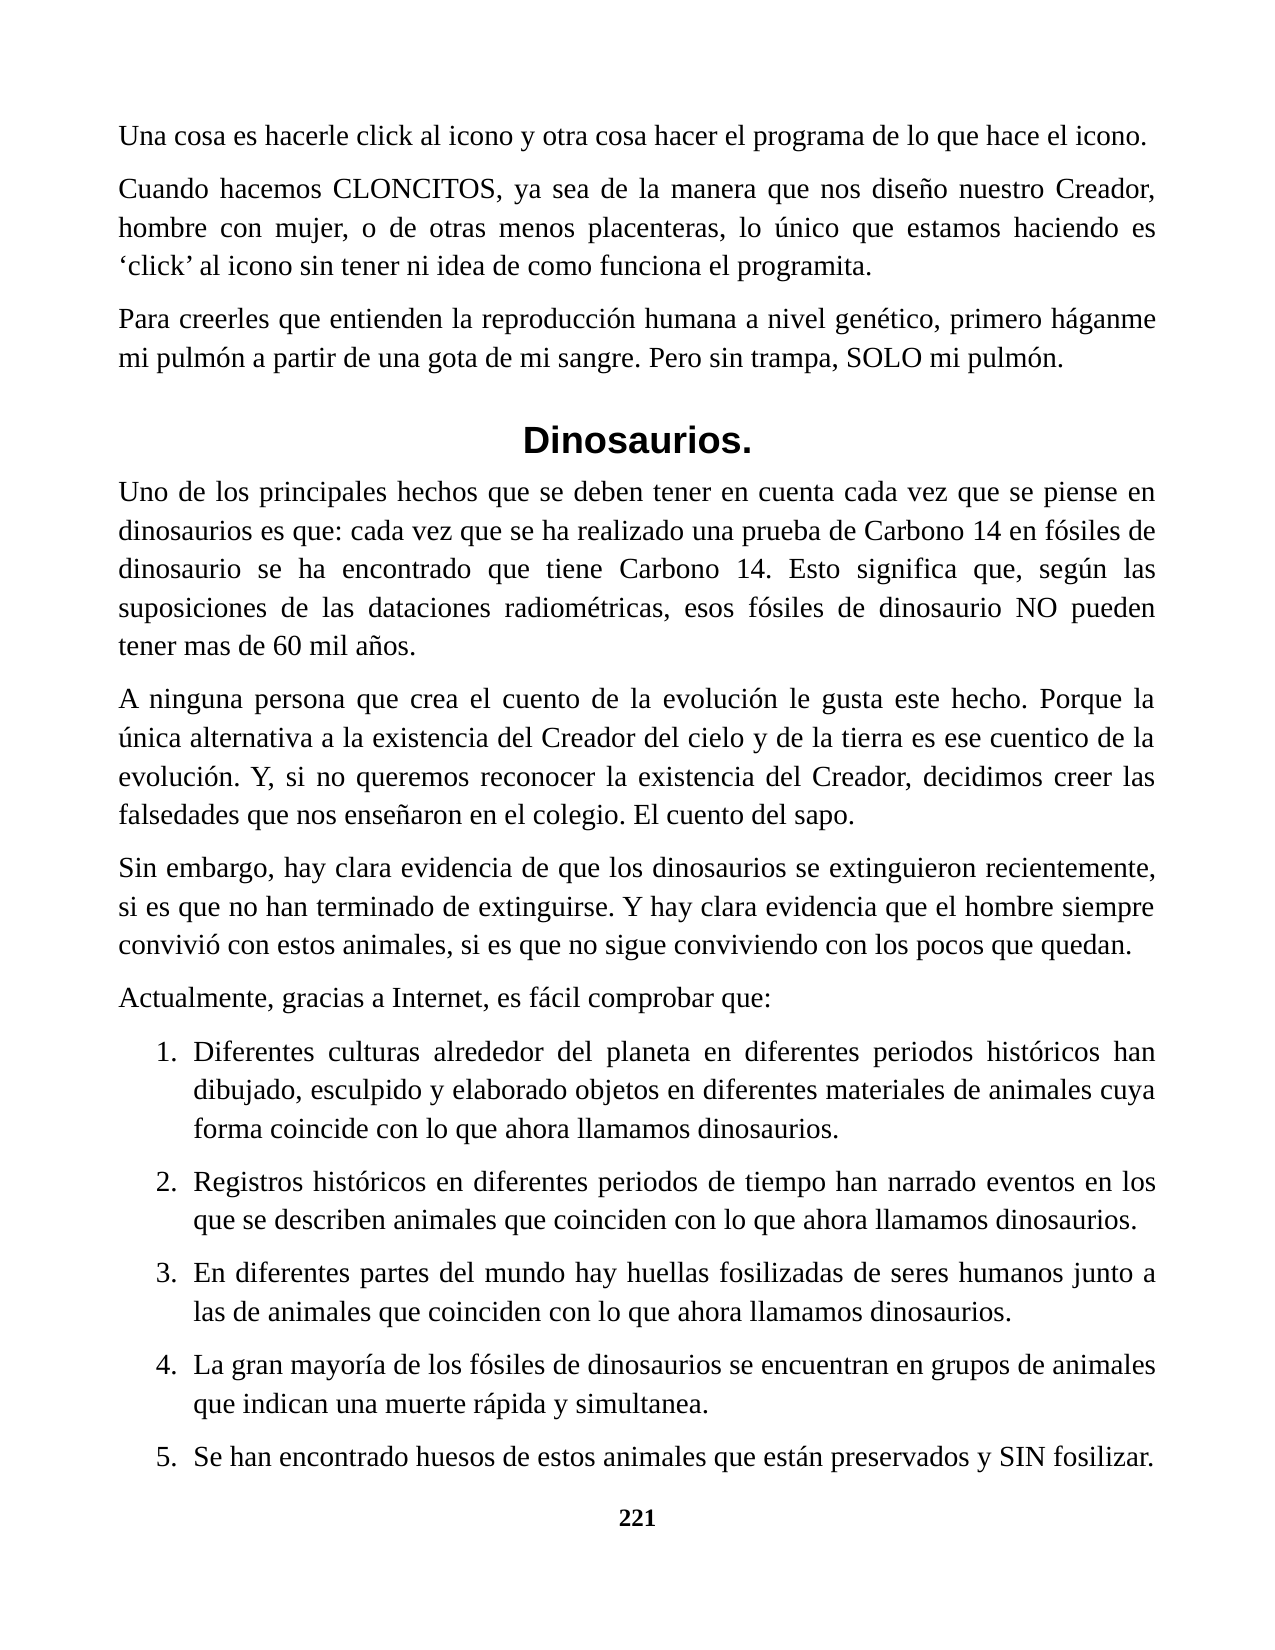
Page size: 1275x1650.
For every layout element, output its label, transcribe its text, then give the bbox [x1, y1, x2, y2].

text Una cosa es hacerle click al icono y otra cosa hacer el programa de lo que hace el icono. [118, 118, 1157, 152]
text Para creerles que entienden la reproducción humana a nivel genético, primero háganme mi pulmón a partir de una gota de mi sangre. Pero sin trampa, SOLO mi pulmón. [118, 301, 1157, 373]
list Diferentes culturas alrededor del planeta en diferentes periodos históricos han dibujado, esculpido y elaborado objetos en diferentes materiales de animales cuya forma coincide con lo que ahora llamamos dinosaurios. [156, 1034, 1157, 1144]
text Cuando hacemos CLONCITOS, ya sea de la manera que nos diseño nuestro Creador, hombre con mujer, o de otras menos placenteras, lo único que estamos haciendo es ‘click’ al icono sin tener ni idea de como funciona el programita. [118, 171, 1157, 282]
text Sin embargo, hay clara evidencia de que los dinosaurios se extinguieron recientemente, si es que no han terminado de extinguirse. Y hay clara evidencia que el hombre siempre convivió con estos animales, si es que no sigue conviviendo con los pocos que quedan. [118, 850, 1157, 961]
list Se han encontrado huesos de estos animales que están preservados y SIN fosilizar. [156, 1439, 1157, 1472]
list Registros históricos en diferentes periodos de tiempo han narrado eventos en los que se describen animales que coinciden con lo que ahora llamamos dinosaurios. [156, 1164, 1157, 1236]
text Actualmente, gracias a Internet, es fácil comprobar que: [118, 981, 1157, 1014]
text A ninguna persona que crea el cuento de la evolución le gusta este hecho. Porque la única alternativa a la existencia del Creador del cielo y de la tierra es ese cuentico de la evolución. Y, si no queremos reconocer la existencia del Creador, decidimos creer las falsedades que nos enseñaron en el colegio. El cuento del sapo. [118, 682, 1157, 831]
list La gran mayoría de los fósiles de dinosaurios se encuentran en grupos de animales que indican una muerte rápida y simultanea. [156, 1347, 1157, 1419]
text Uno de los principales hechos que se deben tener en cuenta cada vez que se piense en dinosaurios es que: cada vez que se ha realizado una prueba de Carbono 14 en fósiles de dinosaurio se ha encontrado que tiene Carbono 14. Esto significa que, según las suposiciones de las dataciones radiométricas, esos fósiles de dinosaurio NO pueden tener mas de 60 mil años. [118, 474, 1157, 662]
subtitle Dinosaurios. [118, 418, 1157, 462]
list En diferentes partes del mundo hay huellas fosilizadas de seres humanos junto a las de animales que coinciden con lo que ahora llamamos dinosaurios. [156, 1256, 1157, 1328]
